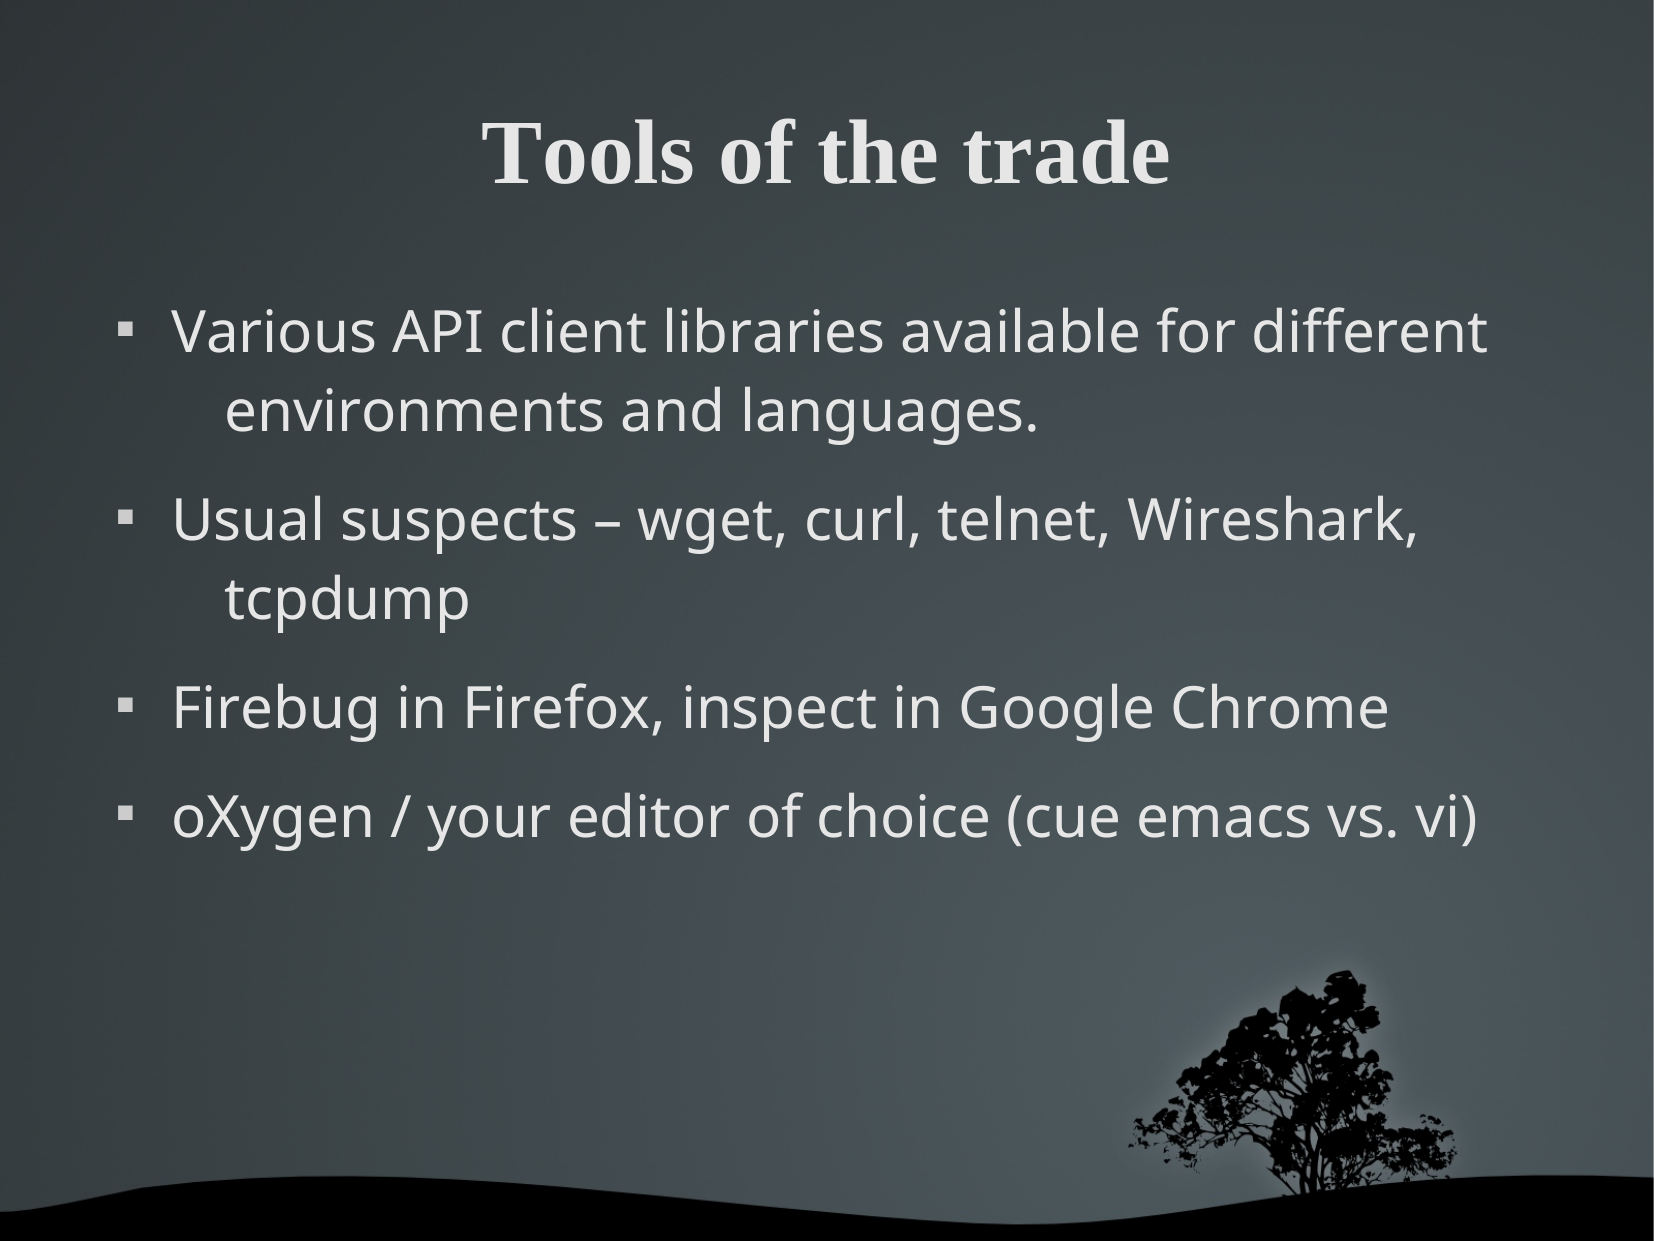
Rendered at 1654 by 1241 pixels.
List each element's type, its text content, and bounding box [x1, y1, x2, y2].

picture [0, 0, 1654, 1241]
list Various API client libraries available for different environments and languages. Usual suspects – wget, curl, telnet, Wireshark, tcpdump Firebug in Firefox, inspect in Google Chrome oXygen / your editor of choice (cue emacs vs. vi) [82, 290, 1571, 1094]
title Tools of the trade [82, 56, 1571, 250]
